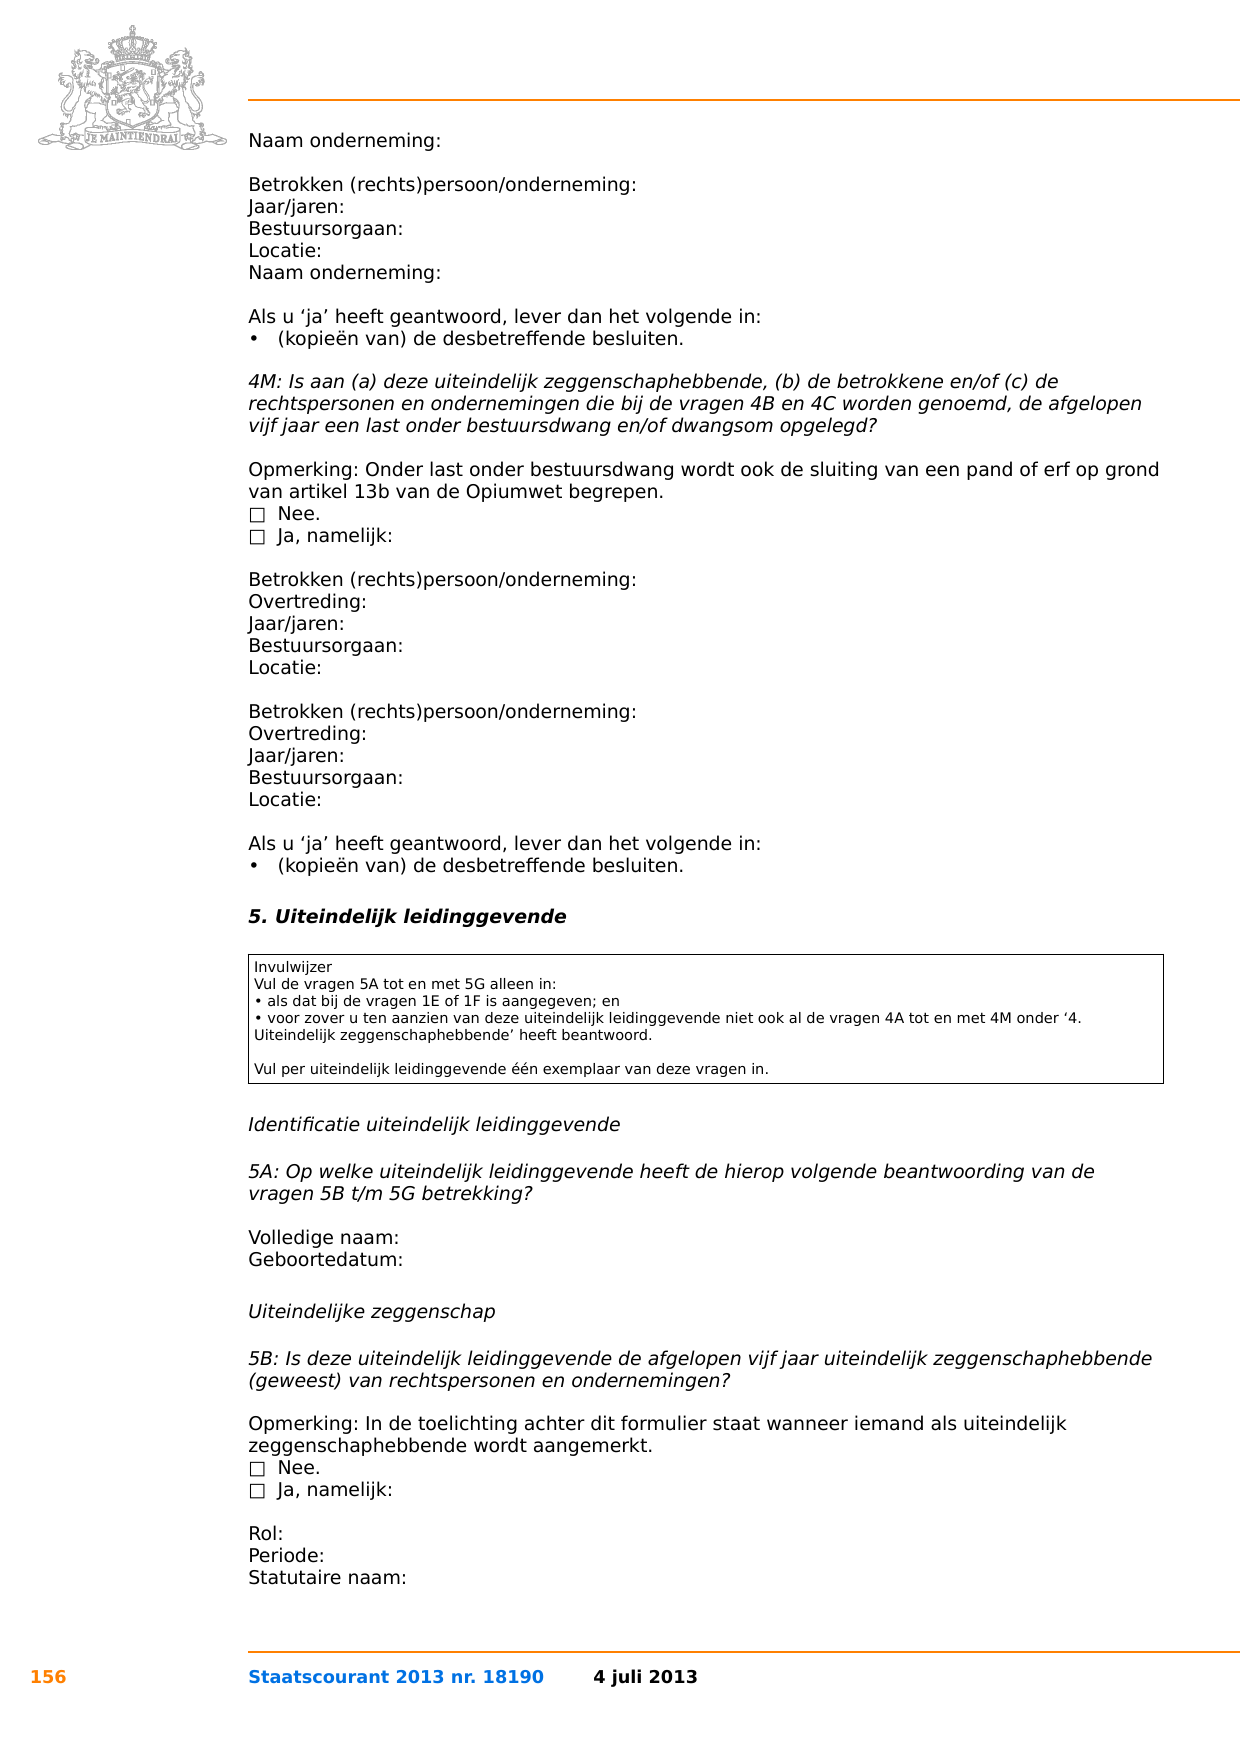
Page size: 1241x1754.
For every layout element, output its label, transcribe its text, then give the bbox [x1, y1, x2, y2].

text • (kopieën van) de desbetreffende besluiten. [248, 327, 1163, 349]
text Geboortedatum: [248, 1248, 1163, 1271]
subtitle 5B: Is deze uiteindelijk leidinggevende de afgelopen vijf jaar uiteindelijk zeggenschaphebbende (geweest) van rechtspersonen en ondernemingen? [248, 1347, 1163, 1391]
text Jaar/jaren: [248, 745, 1163, 767]
text Bestuursorgaan: [248, 218, 1163, 240]
table_cell [249, 1044, 1163, 1061]
table_header Invulwijzer Vul de vragen 5A tot en met 5G alleen in: • als dat bij de vragen 1E of 1F is aangegeven; en • voor zover u ten aanzien van deze uiteindelijk leidinggevende niet ook al de vragen 4A tot en met 4M onder ‘4. Uiteindelijk zeggenschaphebbende’ heeft beantwoord. [249, 955, 1163, 1044]
text Jaar/jaren: [248, 613, 1163, 635]
text Overtreding: [248, 723, 1163, 745]
text • (kopieën van) de desbetreffende besluiten. [248, 854, 1163, 876]
text □ Ja, namelijk: [248, 525, 1163, 547]
text Volledige naam: [248, 1227, 1163, 1248]
text Overtreding: [248, 591, 1163, 613]
text □ Nee. [248, 1457, 1163, 1479]
text Opmerking: Onder last onder bestuursdwang wordt ook de sluiting van een pand of erf op grond van artikel 13b van de Opiumwet begrepen. [248, 459, 1163, 503]
text □ Nee. [248, 503, 1163, 525]
text Bestuursorgaan: [248, 767, 1163, 789]
text Locatie: [248, 657, 1163, 679]
picture [38, 25, 227, 150]
text Naam onderneming: [248, 262, 1163, 284]
text Statutaire naam: [248, 1567, 1163, 1589]
text Betrokken (rechts)persoon/onderneming: [248, 569, 1163, 591]
text Als u ‘ja’ heeft geantwoord, lever dan het volgende in: [248, 832, 1163, 854]
text Als u ‘ja’ heeft geantwoord, lever dan het volgende in: [248, 306, 1163, 327]
text Betrokken (rechts)persoon/onderneming: [248, 174, 1163, 196]
subtitle 5A: Op welke uiteindelijk leidinggevende heeft de hierop volgende beantwoording van de vragen 5B t/m 5G betrekking? [248, 1161, 1163, 1205]
text Naam onderneming: [248, 130, 1163, 152]
text Locatie: [248, 789, 1163, 811]
subtitle 4M: Is aan (a) deze uiteindelijk zeggenschaphebbende, (b) de betrokkene en/of (c) de rechtspersonen en ondernemingen die bij de vragen 4B en 4C worden genoemd, de afgelopen vijf jaar een last onder bestuursdwang en/of dwangsom opgelegd? [248, 371, 1163, 437]
text Locatie: [248, 240, 1163, 262]
subtitle 5. Uiteindelijk leidinggevende [248, 906, 1163, 928]
text Betrokken (rechts)persoon/onderneming: [248, 701, 1163, 723]
subtitle Uiteindelijke zeggenschap [248, 1301, 1163, 1322]
text Jaar/jaren: [248, 196, 1163, 218]
text Rol: [248, 1523, 1163, 1545]
subtitle Identificatie uiteindelijk leidinggevende [248, 1114, 1163, 1136]
text Opmerking: In de toelichting achter dit formulier staat wanneer iemand als uiteindelijk zeggenschaphebbende wordt aangemerkt. [248, 1413, 1163, 1457]
text Periode: [248, 1545, 1163, 1567]
table_cell Vul per uiteindelijk leidinggevende één exemplaar van deze vragen in. [249, 1061, 1163, 1083]
text □ Ja, namelijk: [248, 1479, 1163, 1501]
text Bestuursorgaan: [248, 635, 1163, 657]
